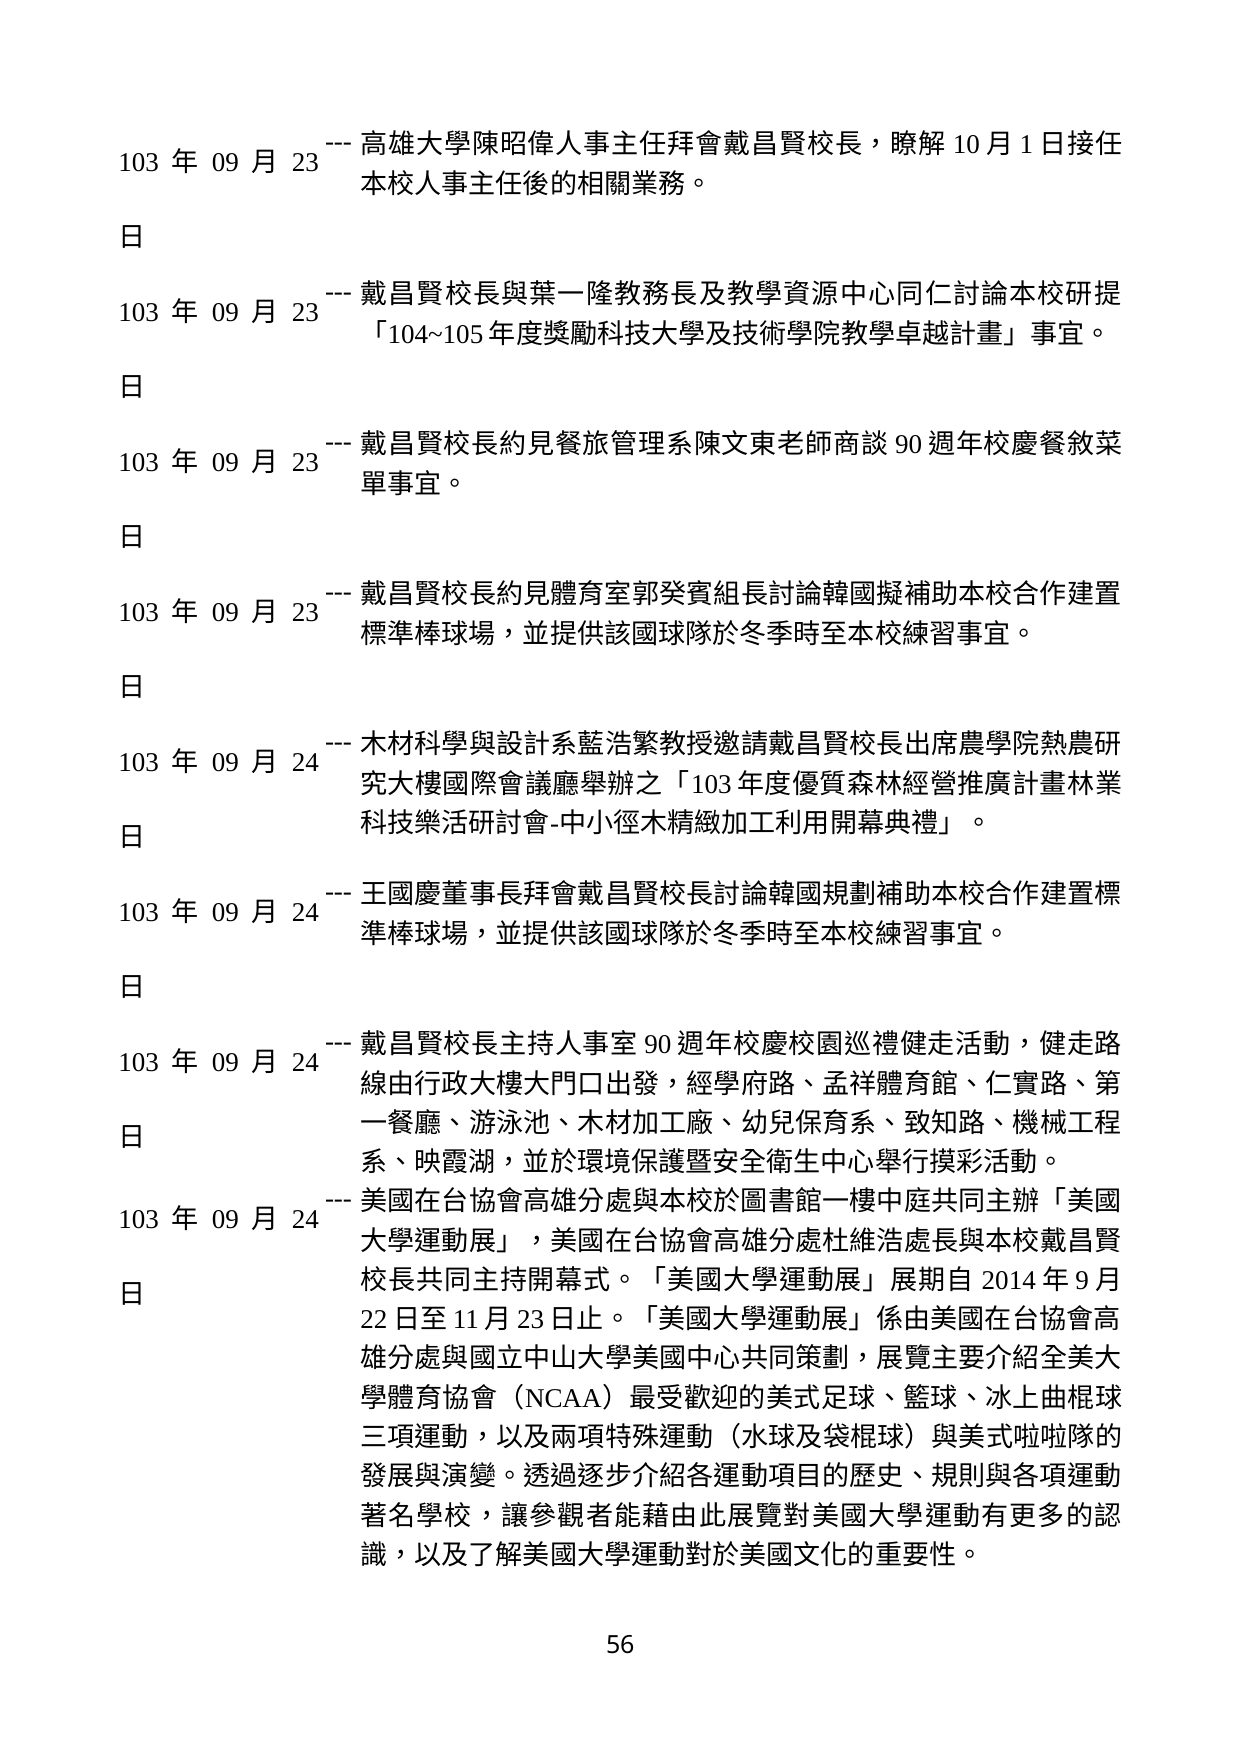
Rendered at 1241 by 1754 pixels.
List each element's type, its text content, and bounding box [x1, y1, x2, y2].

table_cell 美國在台協會高雄分處與本校於圖書館一樓中庭共同主辦「美國大學運動展」，美國在台協會高雄分處杜維浩處長與本校戴昌賢校長共同主持開幕式。「美國大學運動展」展期自2014年9月22日至11月23日止。「美國大學運動展」係由美國在台協會高雄分處與國立中山大學美國中心共同策劃，展覽主要介紹全美大學體育協會（NCAA）最受歡迎的美式足球、籃球、冰上曲棍球三項運動，以及兩項特殊運動（水球及袋棍球）與美式啦啦隊的發展與演變。透過逐步介紹各運動項目的歷史、規則與各項運動著名學校，讓參觀者能藉由此展覽對美國大學運動有更多的認識，以及了解美國大學運動對於美國文化的重要性。 [357, 1179, 1125, 1572]
table_cell 戴昌賢校長主持人事室90週年校慶校園巡禮健走活動，健走路線由行政大樓大門口出發，經學府路、孟祥體育館、仁實路、第一餐廳、游泳池、木材加工廠、幼兒保育系、致知路、機械工程系、映霞湖，並於環境保護暨安全衛生中心舉行摸彩活動。 [357, 1022, 1125, 1179]
table_cell --- [322, 1179, 357, 1572]
table_cell --- [322, 872, 357, 1022]
table_cell 戴昌賢校長約見體育室郭癸賓組長討論韓國擬補助本校合作建置標準棒球場，並提供該國球隊於冬季時至本校練習事宜。 [357, 572, 1125, 722]
table_cell 高雄大學陳昭偉人事主任拜會戴昌賢校長，瞭解10月1日接任本校人事主任後的相關業務。 [357, 122, 1125, 272]
table_cell 103年09月24日 [115, 1179, 322, 1572]
table_cell 木材科學與設計系藍浩繁教授邀請戴昌賢校長出席農學院熱農研究大樓國際會議廳舉辦之「103年度優質森林經營推廣計畫林業科技樂活研討會-中小徑木精緻加工利用開幕典禮」。 [357, 722, 1125, 872]
table_cell --- [322, 422, 357, 572]
table_cell --- [322, 122, 357, 272]
table_cell --- [322, 572, 357, 722]
table_cell --- [322, 722, 357, 872]
table_cell 103年09月23日 [115, 122, 322, 272]
table_cell 103年09月23日 [115, 572, 322, 722]
table_cell 103年09月23日 [115, 422, 322, 572]
table_cell 103年09月23日 [115, 272, 322, 422]
table_cell 戴昌賢校長與葉一隆教務長及教學資源中心同仁討論本校研提「104~105年度獎勵科技大學及技術學院教學卓越計畫」事宜。 [357, 272, 1125, 422]
table_cell 103年09月24日 [115, 722, 322, 872]
table_cell --- [322, 272, 357, 422]
table_cell 戴昌賢校長約見餐旅管理系陳文東老師商談90週年校慶餐敘菜單事宜。 [357, 422, 1125, 572]
table_cell --- [322, 1022, 357, 1179]
table_cell 103年09月24日 [115, 872, 322, 1022]
table_cell 103年09月24日 [115, 1022, 322, 1179]
table_cell 王國慶董事長拜會戴昌賢校長討論韓國規劃補助本校合作建置標準棒球場，並提供該國球隊於冬季時至本校練習事宜。 [357, 872, 1125, 1022]
